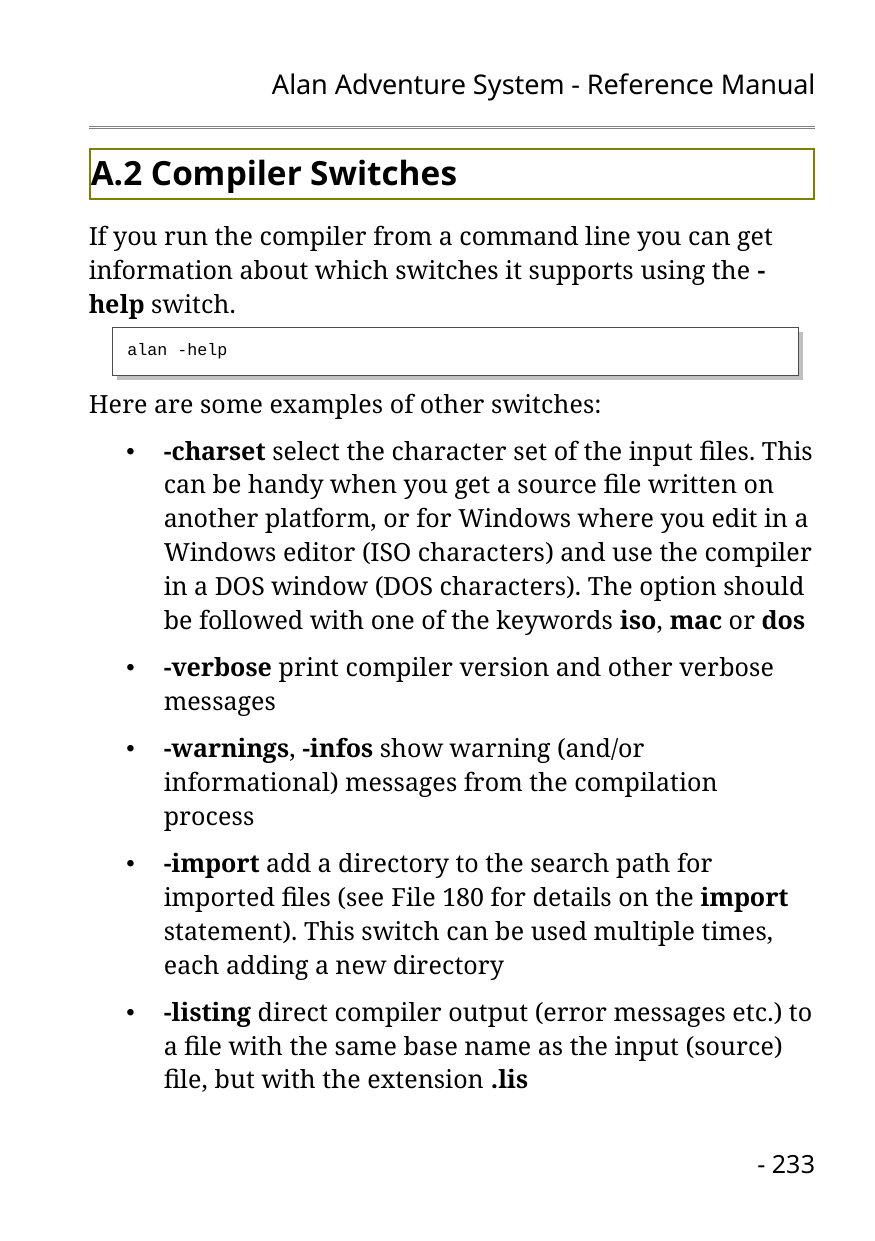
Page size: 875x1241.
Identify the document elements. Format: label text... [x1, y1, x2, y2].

list -verbose print compiler version and other verbose messages [126, 650, 815, 718]
text alan -help [113, 328, 798, 375]
list -warnings, -infos show warning (and/or informational) messages from the compilation process [126, 731, 815, 833]
text If you run the compiler from a command line you can get information about which switches it supports using the -help switch. [88, 219, 815, 321]
text Here are some examples of other switches: [88, 387, 815, 421]
list -listing direct compiler output (error messages etc.) to a file with the same base name as the input (source) file, but with the extension .lis [126, 994, 815, 1096]
subtitle Compiler Switches [91, 150, 813, 198]
list -charset select the character set of the input files. This can be handy when you get a source file written on another platform, or for Windows where you edit in a Windows editor (ISO charac­ters) and use the compiler in a DOS window (DOS characters). The option should be followed with one of the keywords iso, mac or dos [126, 433, 815, 637]
list -import add a directory to the search path for imported files (see File 142 for details on the import statement). This switch can be used multiple times, each adding a new directory [126, 846, 815, 982]
